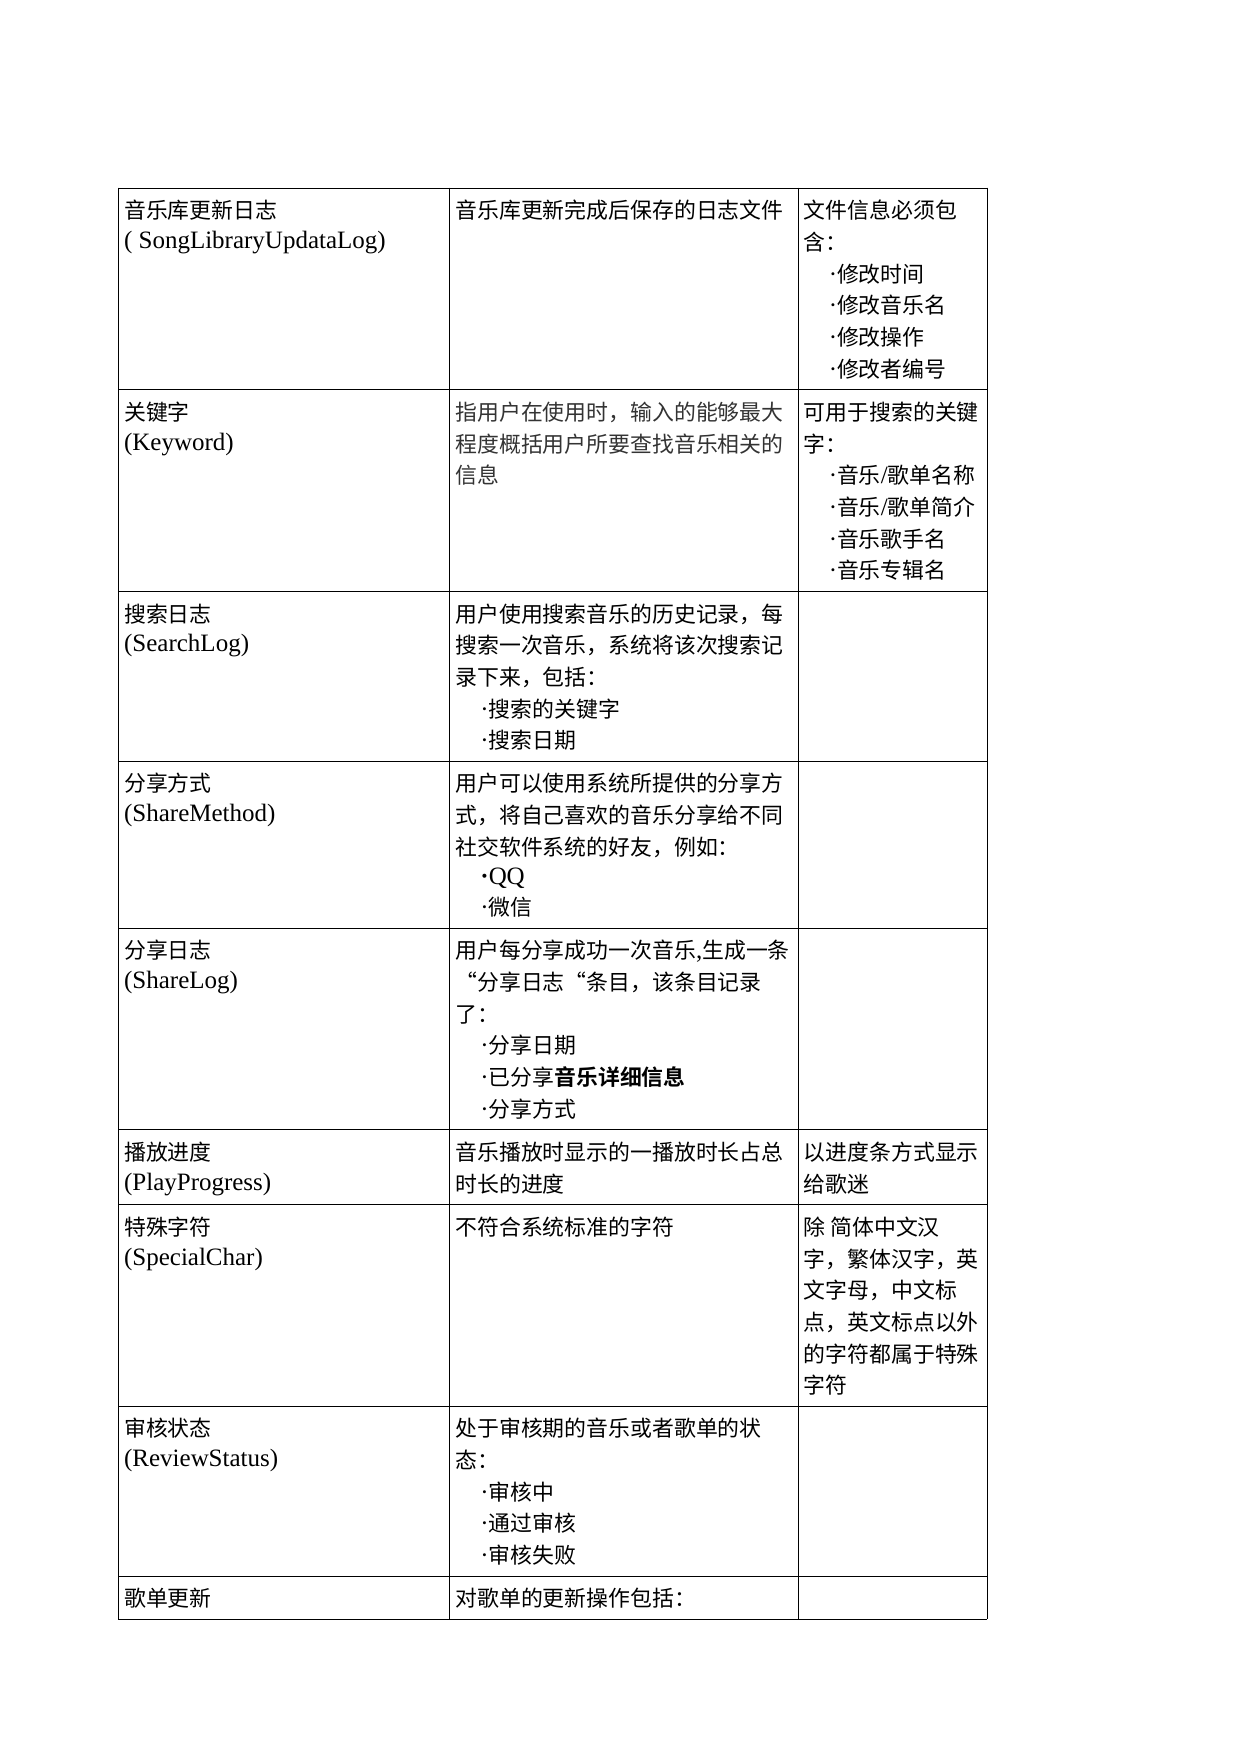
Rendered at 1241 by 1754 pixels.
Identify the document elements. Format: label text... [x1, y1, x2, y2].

table_cell 歌单更新 [119, 1577, 449, 1619]
table_cell 特殊字符 (SpecialChar) [119, 1205, 449, 1406]
table_cell 除 简体中文汉字，繁体汉字，英文字母，中文标点，英文标点以外的字符都属于特殊字符 [799, 1205, 987, 1406]
table_cell 指用户在使用时，输入的能够最大程度概括用户所要查找音乐相关的信息 [450, 390, 798, 591]
table_cell 可用于搜索的关键字： ·音乐/歌单名称 ·音乐/歌单简介 ·音乐歌手名 ·音乐专辑名 [799, 390, 987, 591]
table_cell 音乐库更新完成后保存的日志文件 [450, 189, 798, 389]
table_cell 音乐播放时显示的一播放时长占总时长的进度 [450, 1130, 798, 1204]
table_cell 用户使用搜索音乐的历史记录，每搜索一次音乐，系统将该次搜索记录下来，包括： ·搜索的关键字 ·搜索日期 [450, 592, 798, 761]
table_cell 分享方式 (ShareMethod) [119, 762, 449, 928]
table_cell 文件信息必须包含： ·修改时间 ·修改音乐名 ·修改操作 ·修改者编号 [799, 189, 987, 389]
table_cell 用户可以使用系统所提供的分享方式，将自己喜欢的音乐分享给不同社交软件系统的好友，例如： ·QQ ·微信 [450, 762, 798, 928]
table_cell 用户每分享成功一次音乐,生成一条“分享日志“条目，该条目记录了： ·分享日期 ·已分享音乐详细信息 ·分享方式 [450, 929, 798, 1129]
table_cell 分享日志 (ShareLog) [119, 929, 449, 1129]
table_cell 关键字 (Keyword) [119, 390, 449, 591]
table_cell [799, 592, 987, 761]
table_cell 不符合系统标准的字符 [450, 1205, 798, 1406]
table_cell [799, 929, 987, 1129]
table_cell 音乐库更新日志 ( SongLibraryUpdataLog) [119, 189, 449, 389]
table_cell [799, 1577, 987, 1619]
table_cell 播放进度 (PlayProgress) [119, 1130, 449, 1204]
table_cell 对歌单的更新操作包括： [450, 1577, 798, 1619]
table_cell 审核状态 (ReviewStatus) [119, 1407, 449, 1576]
table_cell [799, 1407, 987, 1576]
table_cell 以进度条方式显示给歌迷 [799, 1130, 987, 1204]
table_cell 搜索日志 (SearchLog) [119, 592, 449, 761]
table_cell [799, 762, 987, 928]
table_cell 处于审核期的音乐或者歌单的状态： ·审核中 ·通过审核 ·审核失败 [450, 1407, 798, 1576]
